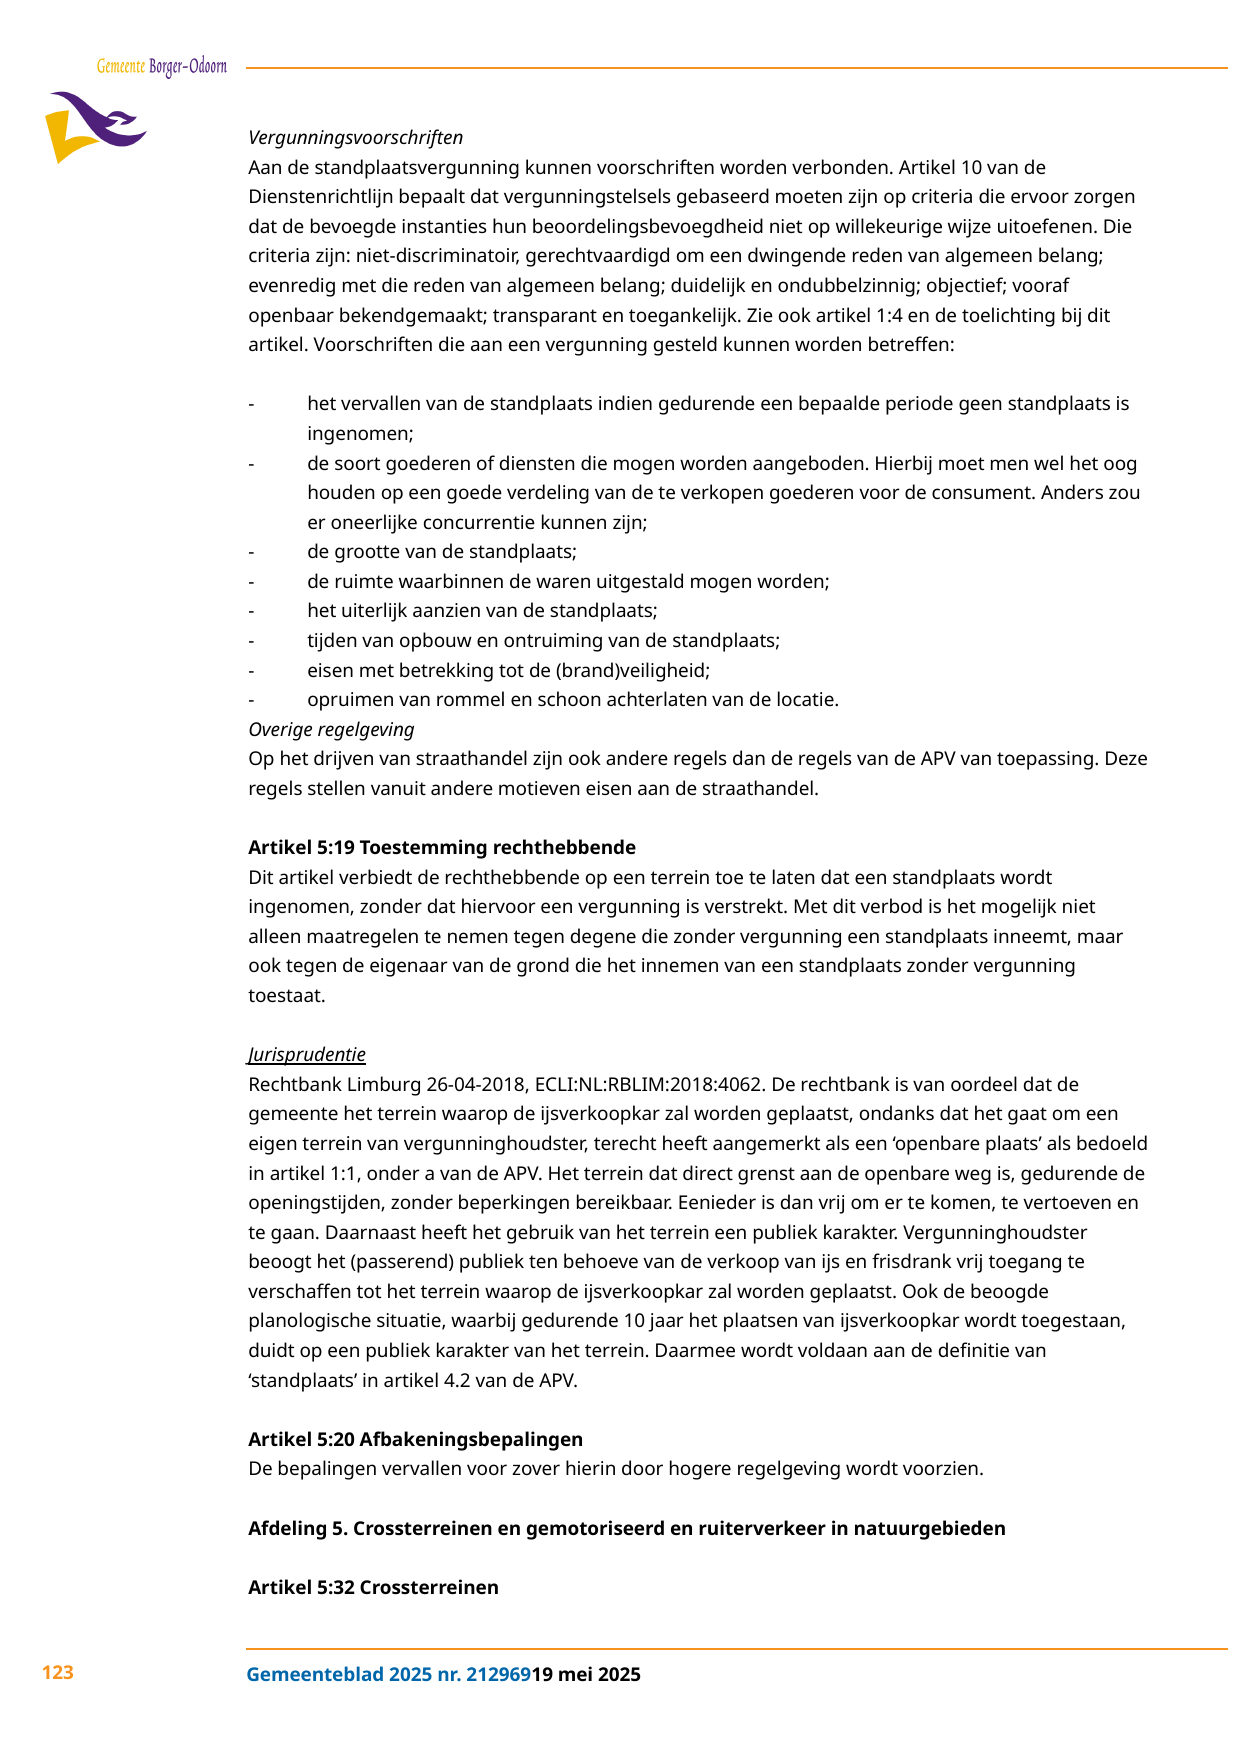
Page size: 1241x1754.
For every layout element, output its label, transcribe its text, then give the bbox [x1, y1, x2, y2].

picture [41, 47, 231, 172]
text Op het drijven van straathandel zijn ook andere regels dan de regels van de APV van toepassing. Deze regels stellen vanuit andere motieven eisen aan de straathandel. [248, 746, 1152, 801]
list opruimen van rommel en schoon achterlaten van de locatie. [248, 686, 1152, 712]
text Artikel 5:32 Crossterreinen [248, 1574, 1152, 1600]
list het vervallen van de standplaats indien gedurende een bepaalde periode geen standplaats is ingenomen; [248, 391, 1152, 446]
text Afdeling 5. Crossterreinen en gemotoriseerd en ruiterverkeer in natuurgebieden [248, 1515, 1152, 1541]
list de soort goederen of diensten die mogen worden aangeboden. Hierbij moet men wel het oog houden op een goede verdeling van de te verkopen goederen voor de consument. Anders zou er oneerlijke concurrentie kunnen zijn; [248, 450, 1152, 535]
text Rechtbank Limburg 26-04-2018, ECLI:NL:RBLIM:2018:4062. De rechtbank is van oordeel dat de gemeente het terrein waarop de ijsverkoopkar zal worden geplaatst, ondanks dat het gaat om een eigen terrein van vergunninghoudster, terecht heeft aangemerkt als een ‘openbare plaats’ als bedoeld in artikel 1:1, onder a van de APV. Het terrein dat direct grenst aan de openbare weg is, gedurende de openingstijden, zonder beperkingen bereikbaar. Eenieder is dan vrij om er te komen, te vertoeven en te gaan. Daarnaast heeft het gebruik van het terrein een publiek karakter. Vergunninghoudster beoogt het (passerend) publiek ten behoeve van de verkoop van ijs en frisdrank vrij toegang te verschaffen tot het terrein waarop de ijsverkoopkar zal worden geplaatst. Ook de beoogde planologische situatie, waarbij gedurende 10 jaar het plaatsen van ijsverkoopkar wordt toegestaan, duidt op een publiek karakter van het terrein. Daarmee wordt voldaan aan de definitie van ‘standplaats’ in artikel 4.2 van de APV. [248, 1071, 1152, 1393]
text Artikel 5:19 Toestemming rechthebbende [248, 834, 1152, 860]
text De bepalingen vervallen voor zover hierin door hogere regelgeving wordt voorzien. [248, 1456, 1152, 1481]
text Aan de standplaatsvergunning kunnen voorschriften worden verbonden. Artikel 10 van de Dienstenrichtlijn bepaalt dat vergunningstelsels gebaseerd moeten zijn op criteria die ervoor zorgen dat de bevoegde instanties hun beoordelingsbevoegdheid niet op willekeurige wijze uitoefenen. Die criteria zijn: niet-discriminatoir, gerechtvaardigd om een dwingende reden van algemeen belang; evenredig met die reden van algemeen belang; duidelijk en ondubbelzinnig; objectief; vooraf openbaar bekendgemaakt; transparant en toegankelijk. Zie ook artikel 1:4 en de toelichting bij dit artikel. Voorschriften die aan een vergunning gesteld kunnen worden betreffen: [248, 154, 1152, 357]
text Dit artikel verbiedt de rechthebbende op een terrein toe te laten dat een standplaats wordt ingenomen, zonder dat hiervoor een vergunning is verstrekt. Met dit verbod is het mogelijk niet alleen maatregelen te nemen tegen degene die zonder vergunning een standplaats inneemt, maar ook tegen de eigenaar van de grond die het innemen van een standplaats zonder vergunning toestaat. [248, 864, 1152, 1008]
list eisen met betrekking tot de (brand)veiligheid; [248, 657, 1152, 683]
list de ruimte waarbinnen de waren uitgestald mogen worden; [248, 568, 1152, 594]
text Artikel 5:20 Afbakeningsbepalingen [248, 1426, 1152, 1452]
text Jurisprudentie [248, 1041, 1152, 1067]
list tijden van opbouw en ontruiming van de standplaats; [248, 627, 1152, 653]
text Vergunningsvoorschriften [248, 124, 1152, 150]
text Overige regelgeving [248, 716, 1152, 742]
list het uiterlijk aanzien van de standplaats; [248, 598, 1152, 623]
list de grootte van de standplaats; [248, 538, 1152, 564]
